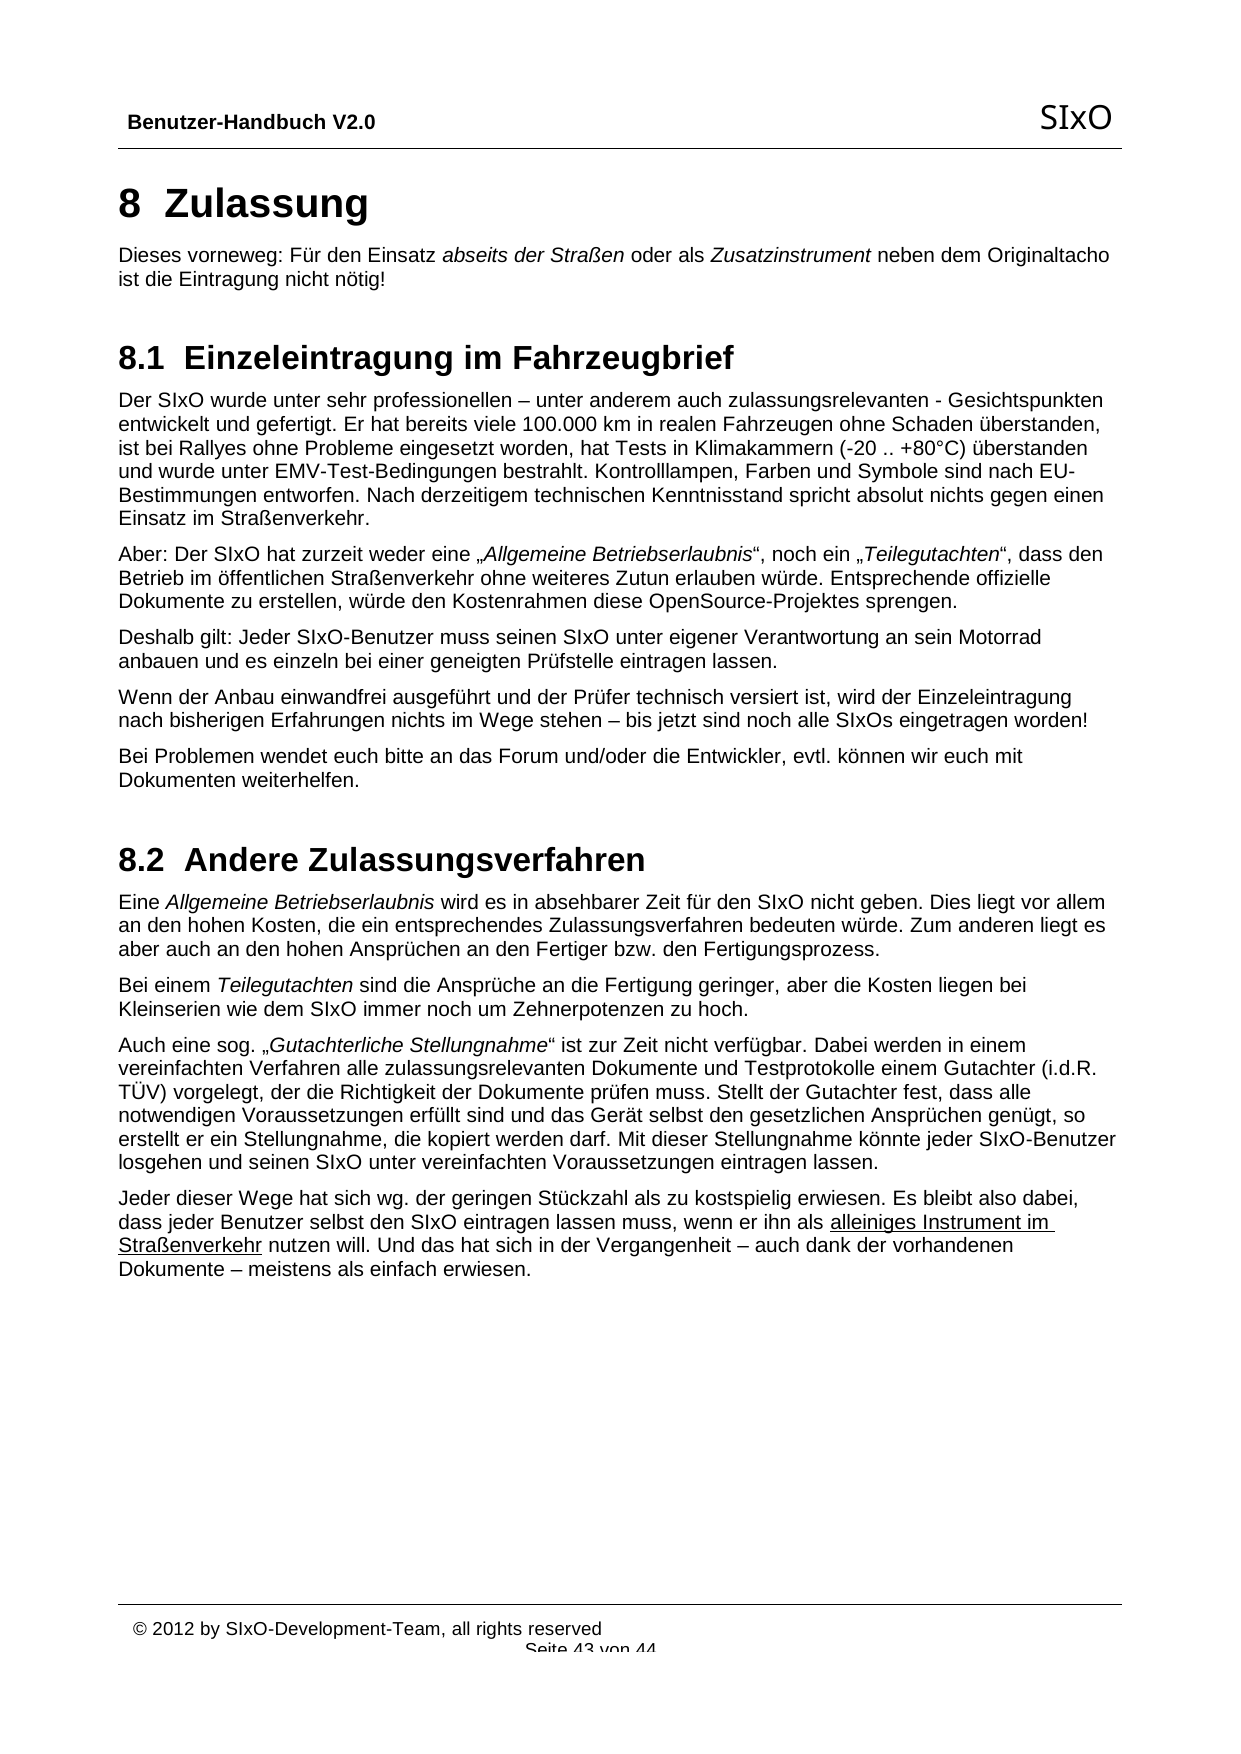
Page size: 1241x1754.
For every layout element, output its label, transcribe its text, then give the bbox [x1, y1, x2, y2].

subtitle Zulassung [118, 180, 1122, 226]
text Jeder dieser Wege hat sich wg. der geringen Stückzahl als zu kostspielig erwiesen. Es bleibt also dabei, dass jeder Benutzer selbst den SIxO eintragen lassen muss, wenn er ihn als alleiniges Instrument im Straßenverkehr nutzen will. Und das hat sich in der Vergangenheit – auch dank der vorhandenen Dokumente – meistens als einfach erwiesen. [118, 1187, 1122, 1281]
text Aber: Der SIxO hat zurzeit weder eine „Allgemeine Betriebserlaubnis“, noch ein „Teilegutachten“, dass den Betrieb im öffentlichen Straßenverkehr ohne weiteres Zutun erlauben würde. Entsprechende offizielle Dokumente zu erstellen, würde den Kostenrahmen diese OpenSource-Projektes sprengen. [118, 543, 1122, 613]
text Bei Problemen wendet euch bitte an das Forum und/oder die Entwickler, evtl. können wir euch mit Dokumenten weiterhelfen. [118, 745, 1122, 792]
text Dieses vorneweg: Für den Einsatz abseits der Straßen oder als Zusatzinstrument neben dem Originaltacho ist die Eintragung nicht nötig! [118, 243, 1122, 291]
text Deshalb gilt: Jeder SIxO-Benutzer muss seinen SIxO unter eigener Verantwortung an sein Motorrad anbauen und es einzeln bei einer geneigten Prüfstelle eintragen lassen. [118, 626, 1122, 673]
text Auch eine sog. „Gutachterliche Stellungnahme“ ist zur Zeit nicht verfügbar. Dabei werden in einem vereinfachten Verfahren alle zulassungsrelevanten Dokumente und Testprotokolle einem Gutachter (i.d.R. TÜV) vorgelegt, der die Richtigkeit der Dokumente prüfen muss. Stellt der Gutachter fest, dass alle notwendigen Voraussetzungen erfüllt sind und das Gerät selbst den gesetzlichen Ansprüchen genügt, so erstellt er ein Stellungnahme, die kopiert werden darf. Mit dieser Stellungnahme könnte jeder SIxO-Benutzer losgehen und seinen SIxO unter vereinfachten Voraussetzungen eintragen lassen. [118, 1033, 1122, 1174]
text Der SIxO wurde unter sehr professionellen – unter anderem auch zulassungsrelevanten - Gesichtspunkten entwickelt und gefertigt. Er hat bereits viele 100.000 km in realen Fahrzeugen ohne Schaden überstanden, ist bei Rallyes ohne Probleme eingesetzt worden, hat Tests in Klimakammern (-20 .. +80°C) überstanden und wurde unter EMV-Test-Bedingungen bestrahlt. Kontrolllampen, Farben und Symbole sind nach EU-Bestimmungen entworfen. Nach derzeitigem technischen Kenntnisstand spricht absolut nichts gegen einen Einsatz im Straßenverkehr. [118, 389, 1122, 530]
subtitle Andere Zulassungsverfahren [118, 841, 1122, 878]
text Bei einem Teilegutachten sind die Ansprüche an die Fertigung geringer, aber die Kosten liegen bei Kleinserien wie dem SIxO immer noch um Zehnerpotenzen zu hoch. [118, 973, 1122, 1021]
text Eine Allgemeine Betriebserlaubnis wird es in absehbarer Zeit für den SIxO nicht geben. Dies liegt vor allem an den hohen Kosten, die ein entsprechendes Zulassungsverfahren bedeuten würde. Zum anderen liegt es aber auch an den hohen Ansprüchen an den Fertiger bzw. den Fertigungsprozess. [118, 890, 1122, 961]
subtitle Einzeleintragung im Fahrzeugbrief [118, 339, 1122, 377]
text Wenn der Anbau einwandfrei ausgeführt und der Prüfer technisch versiert ist, wird der Einzeleintragung nach bisherigen Erfahrungen nichts im Wege stehen – bis jetzt sind noch alle SIxOs eingetragen worden! [118, 685, 1122, 732]
